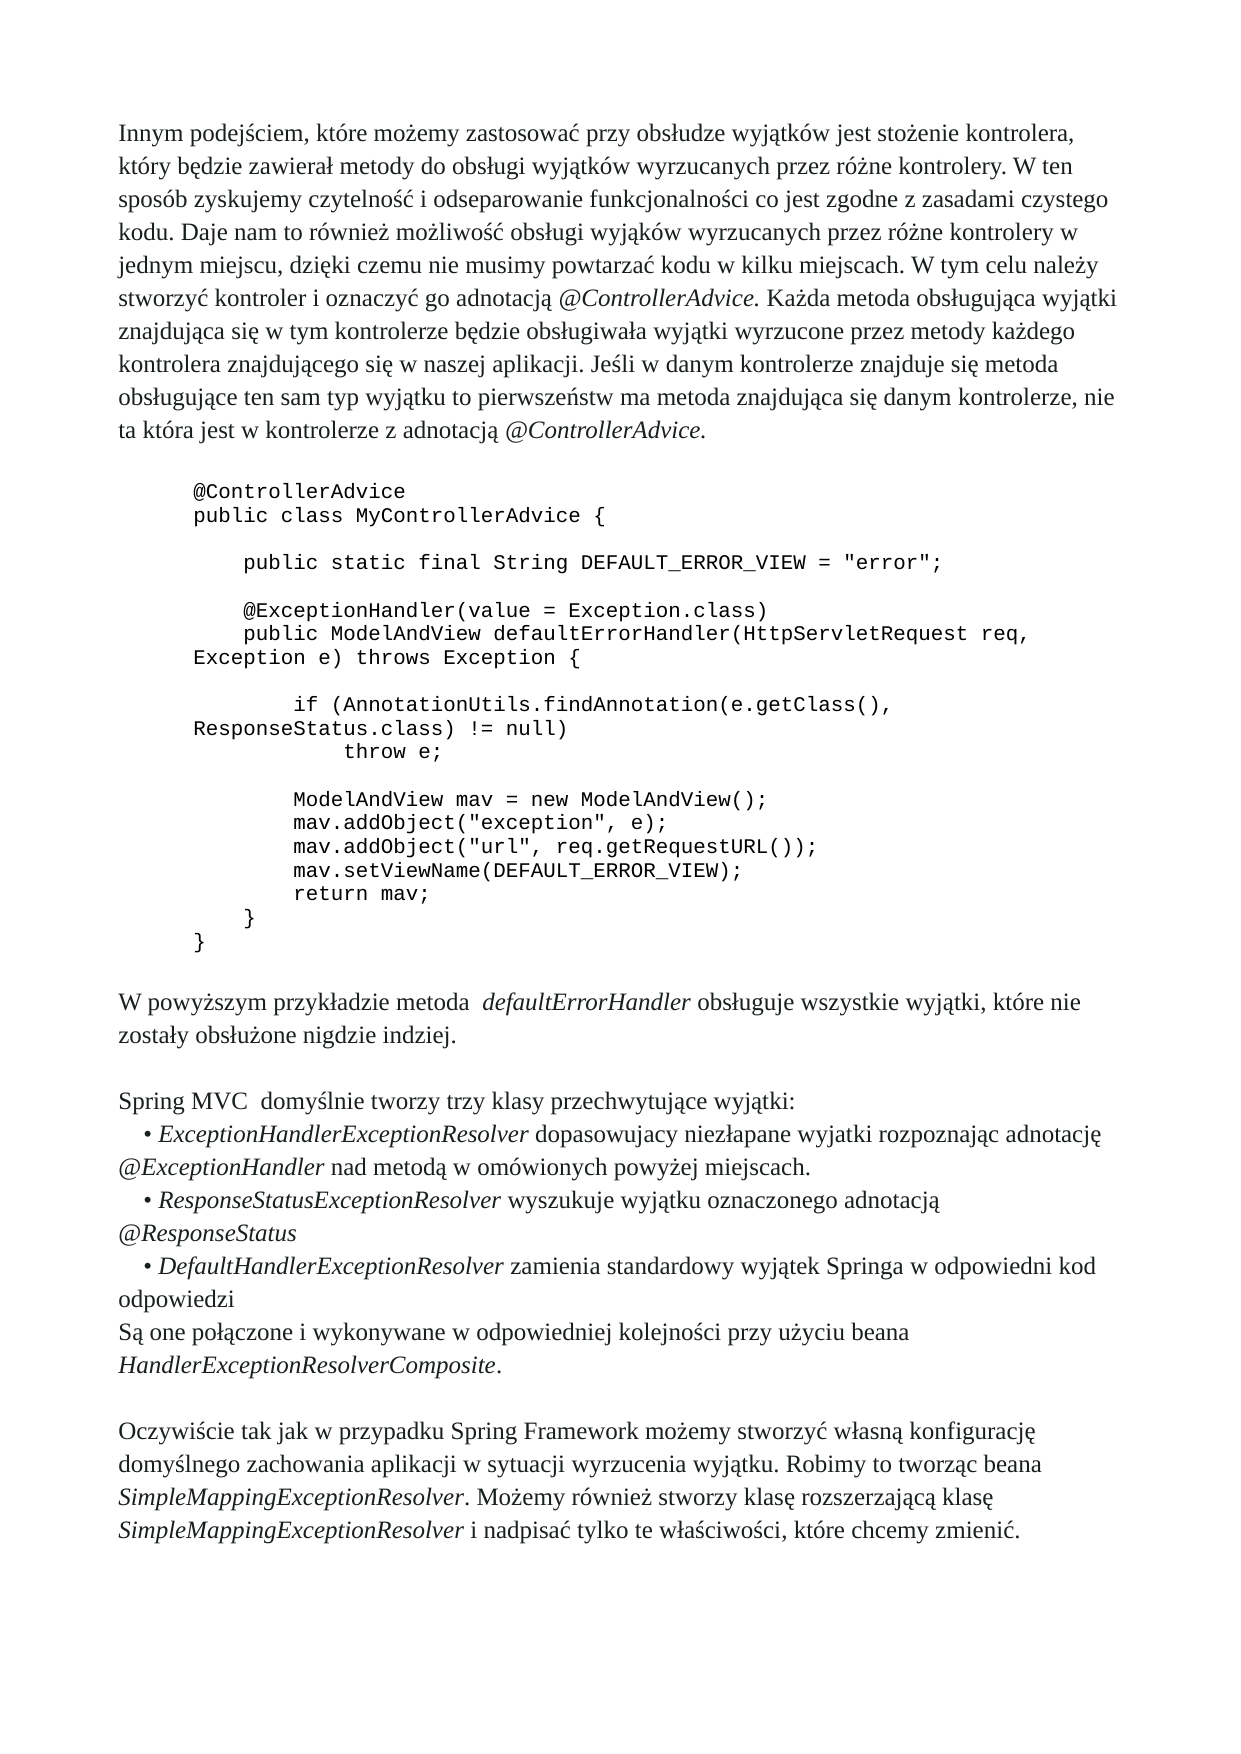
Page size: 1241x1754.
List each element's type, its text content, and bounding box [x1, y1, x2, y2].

text Oczywiście tak jak w przypadku Spring Framework możemy stworzyć własną konfigurację domyślnego zachowania aplikacji w sytuacji wyrzucenia wyjątku. Robimy to tworząc beana SimpleMappingExceptionResolver. Możemy również stworzy klasę rozszerzającą klasę SimpleMappingExceptionResolver i nadpisać tylko te właściwości, które chcemy zmienić. [118, 1416, 1122, 1544]
text mav.addObject("exception", e); [193, 812, 1122, 836]
text Spring MVC domyślnie tworzy trzy klasy przechwytujące wyjątki: [118, 1086, 1122, 1115]
text Są one połączone i wykonywane w odpowiedniej kolejności przy użyciu beana HandlerExceptionResolverComposite. [118, 1317, 1122, 1379]
text @ExceptionHandler(value = Exception.class) [193, 599, 1122, 623]
text throw e; [193, 741, 1122, 765]
text • ExceptionHandlerExceptionResolver dopasowujacy niezłapane wyjatki rozpoznając adnotację @ExceptionHandler nad metodą w omówionych powyżej miejscach. [118, 1119, 1122, 1181]
text W powyższym przykładzie metoda defaultErrorHandler obsługuje wszystkie wyjątki, które nie zostały obsłużone nigdzie indziej. [118, 987, 1122, 1049]
text public class MyControllerAdvice { [193, 505, 1122, 529]
text ModelAndView mav = new ModelAndView(); [193, 789, 1122, 812]
text mav.setViewName(DEFAULT_ERROR_VIEW); [193, 860, 1122, 883]
text return mav; [193, 883, 1122, 907]
text public ModelAndView defaultErrorHandler(HttpServletRequest req, Exception e) throws Exception { [193, 623, 1122, 671]
text • DefaultHandlerExceptionResolver zamienia standardowy wyjątek Springa w odpowiedni kod odpowiedzi [118, 1251, 1122, 1313]
text • ResponseStatusExceptionResolver wyszukuje wyjątku oznaczonego adnotacją @ResponseStatus [118, 1185, 1122, 1247]
text } [193, 907, 1122, 931]
text if (AnnotationUtils.findAnnotation(e.getClass(), ResponseStatus.class) != null) [193, 694, 1122, 741]
text @ControllerAdvice [193, 481, 1122, 505]
text Innym podejściem, które możemy zastosować przy obsłudze wyjątków jest stożenie kontrolera, który będzie zawierał metody do obsługi wyjątków wyrzucanych przez różne kontrolery. W ten sposób zyskujemy czytelność i odseparowanie funkcjonalności co jest zgodne z zasadami czystego kodu. Daje nam to również możliwość obsługi wyjąków wyrzucanych przez różne kontrolery w jednym miejscu, dzięki czemu nie musimy powtarzać kodu w kilku miejscach. W tym celu należy stworzyć kontroler i oznaczyć go adnotacją @ControllerAdvice. Każda metoda obsługująca wyjątki znajdująca się w tym kontrolerze będzie obsługiwała wyjątki wyrzucone przez metody każdego kontrolera znajdującego się w naszej aplikacji. Jeśli w danym kontrolerze znajduje się metoda obsługujące ten sam typ wyjątku to pierwszeństw ma metoda znajdująca się danym kontrolerze, nie ta która jest w kontrolerze z adnotacją @ControllerAdvice. [118, 118, 1122, 444]
text } [193, 931, 1122, 954]
text mav.addObject("url", req.getRequestURL()); [193, 836, 1122, 860]
text public static final String DEFAULT_ERROR_VIEW = "error"; [193, 552, 1122, 576]
